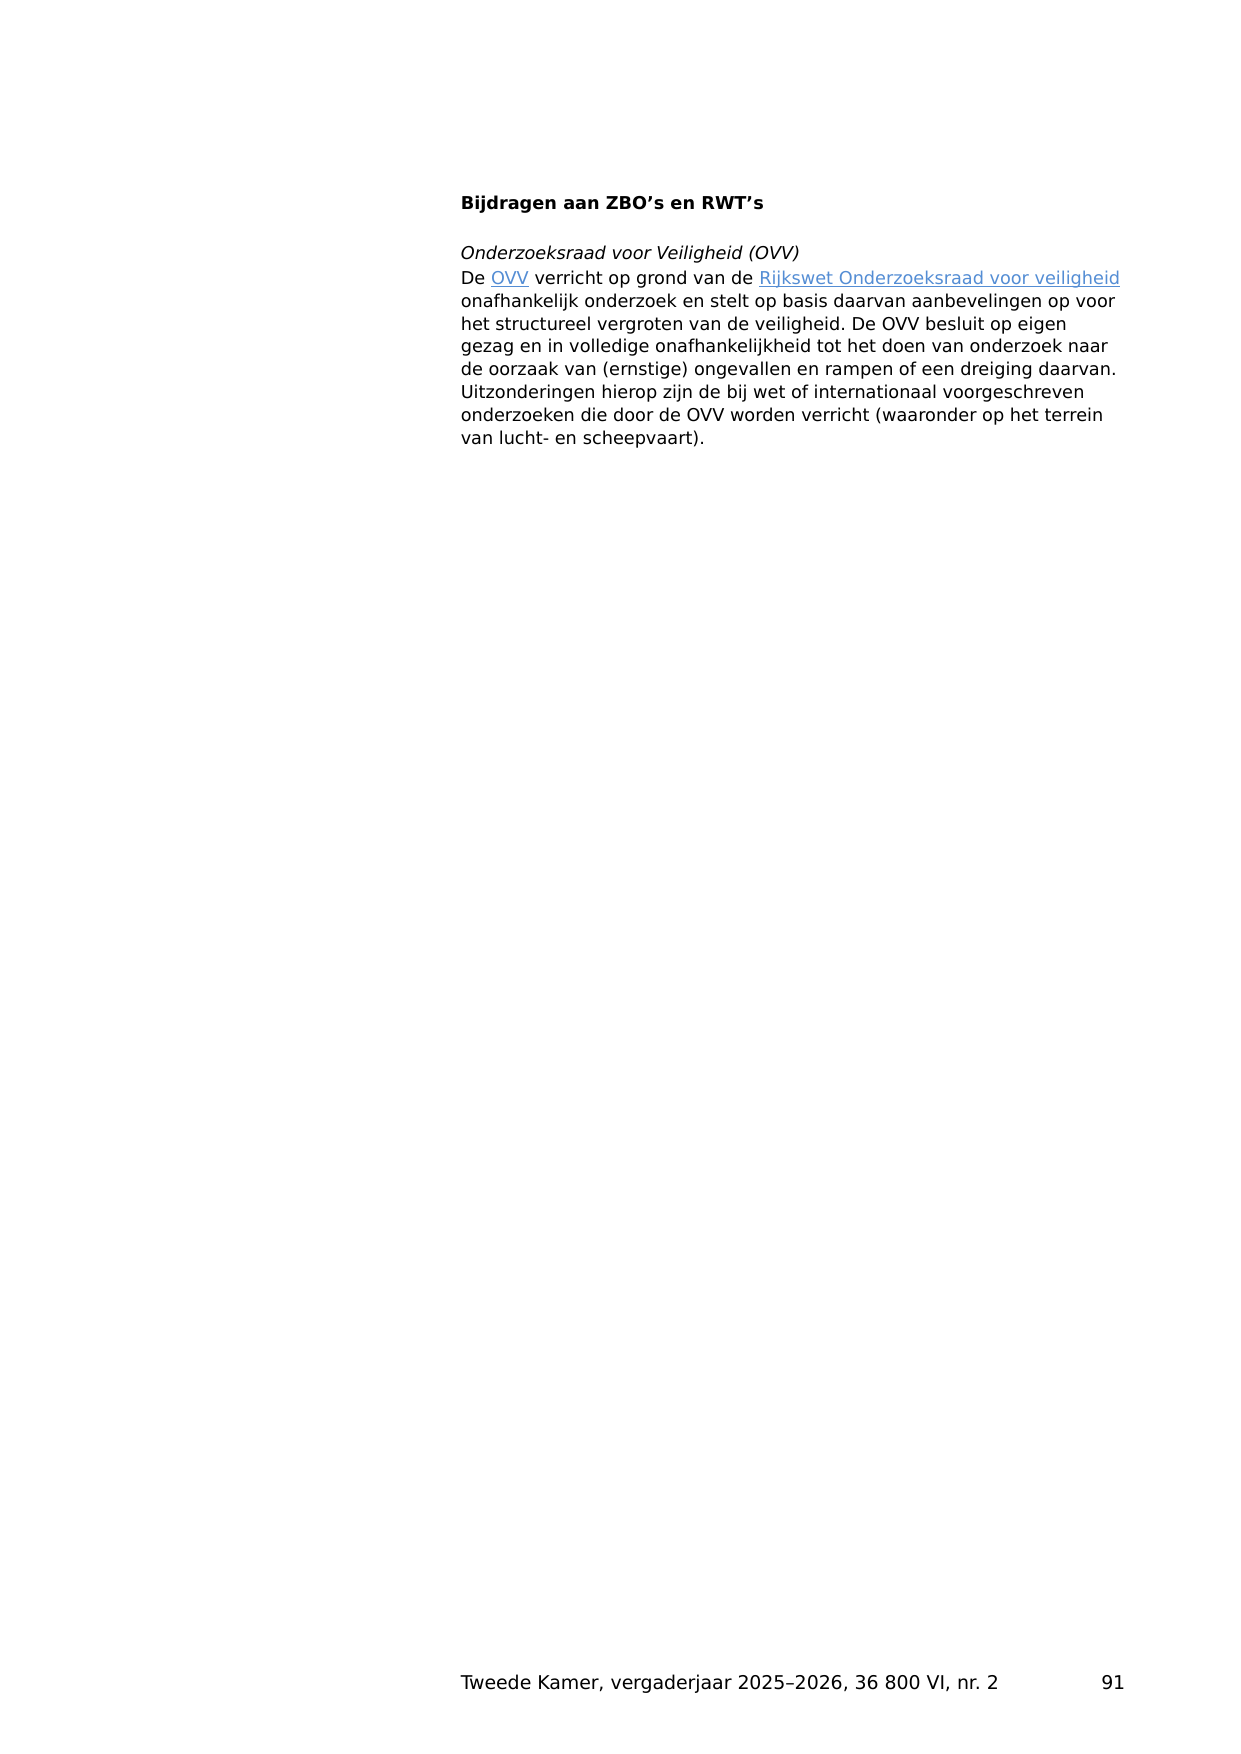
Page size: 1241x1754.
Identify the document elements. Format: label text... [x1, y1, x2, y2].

text De OVV verricht op grond van de Rijkswet Onderzoeksraad voor veiligheid onafhankelijk onderzoek en stelt op basis daarvan aanbevelingen op voor het structureel vergroten van de veiligheid. De OVV besluit op eigen gezag en in volledige onafhankelijkheid tot het doen van onderzoek naar de oorzaak van (ernstige) ongevallen en rampen of een dreiging daarvan. Uitzonderingen hierop zijn de bij wet of internationaal voorgeschreven onderzoeken die door de OVV worden verricht (waaronder op het terrein van lucht- en scheepvaart). [461, 266, 1125, 449]
text Bijdragen aan ZBO’s en RWT’s [461, 191, 1125, 214]
text Onderzoeksraad voor Veiligheid (OVV) [461, 241, 1125, 264]
